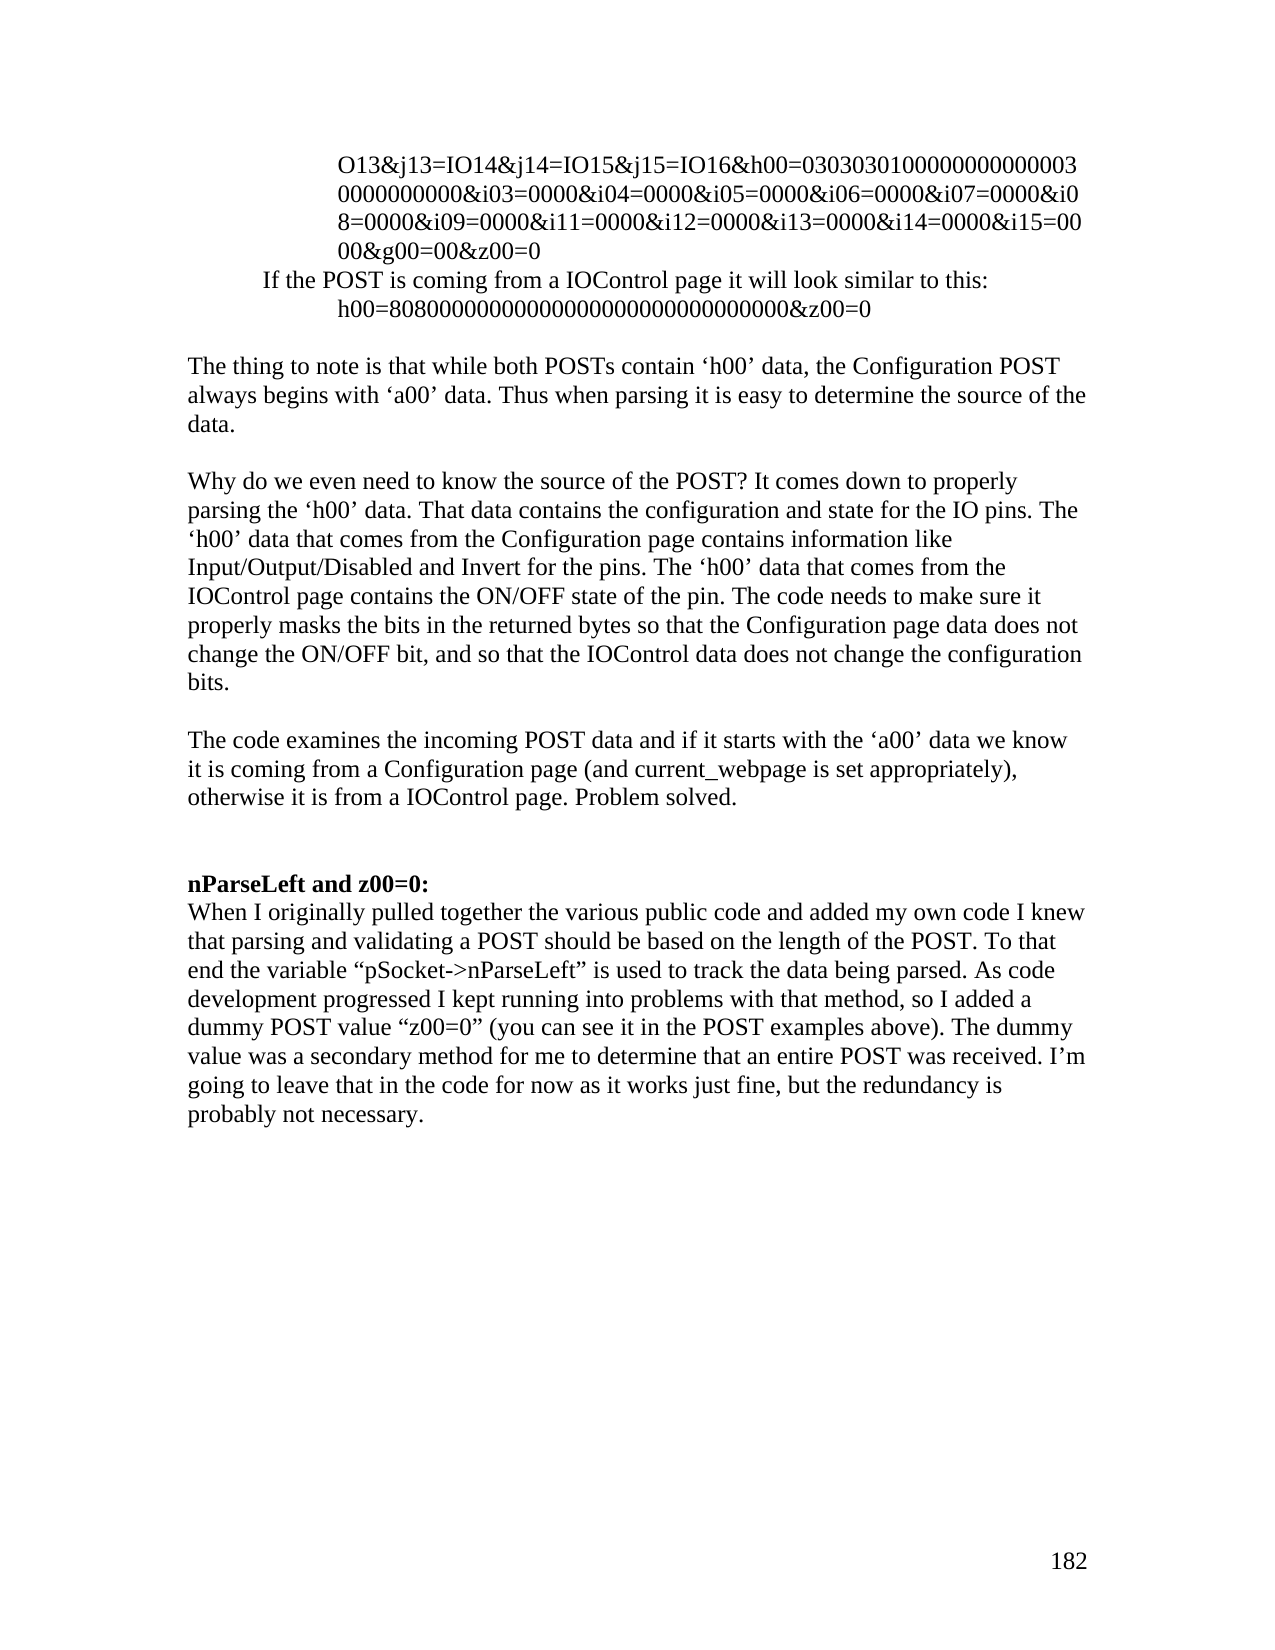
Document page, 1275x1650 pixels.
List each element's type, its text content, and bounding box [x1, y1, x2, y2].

text Why do we even need to know the source of the POST? It comes down to properly parsing the ‘h00’ data. That data contains the configuration and state for the IO pins. The ‘h00’ data that comes from the Configuration page contains information like Input/Output/Disabled and Invert for the pins. The ‘h00’ data that comes from the IOControl page contains the ON/OFF state of the pin. The code needs to make sure it properly masks the bits in the returned bytes so that the Configuration page data does not change the ON/OFF bit, and so that the IOControl data does not change the configuration bits. [187, 466, 1087, 696]
text nParseLeft and z00=0: [187, 869, 1087, 897]
text When I originally pulled together the various public code and added my own code I knew that parsing and validating a POST should be based on the length of the POST. To that end the variable “pSocket->nParseLeft” is used to track the data being parsed. As code development progressed I kept running into problems with that method, so I added a dummy POST value “z00=0” (you can see it in the POST examples above). The dummy value was a secondary method for me to determine that an entire POST was received. I’m going to leave that in the code for now as it works just fine, but the redundancy is probably not necessary. [187, 897, 1087, 1127]
text O13&j13=IO14&j14=IO15&j15=IO16&h00=03030301000000000000030000000000&i03=0000&i04=0000&i05=0000&i06=0000&i07=0000&i08=0000&i09=0000&i11=0000&i12=0000&i13=0000&i14=0000&i15=0000&g00=00&z00=0 [337, 150, 1087, 265]
text If the POST is coming from a IOControl page it will look similar to this: [262, 265, 1087, 294]
text h00=80800000000000000000000000000000&z00=0 [337, 294, 1087, 322]
text The code examines the incoming POST data and if it starts with the ‘a00’ data we know it is coming from a Configuration page (and current_webpage is set appropriately), otherwise it is from a IOControl page. Problem solved. [187, 725, 1087, 811]
text The thing to note is that while both POSTs contain ‘h00’ data, the Configuration POST always begins with ‘a00’ data. Thus when parsing it is easy to determine the source of the data. [187, 351, 1087, 437]
